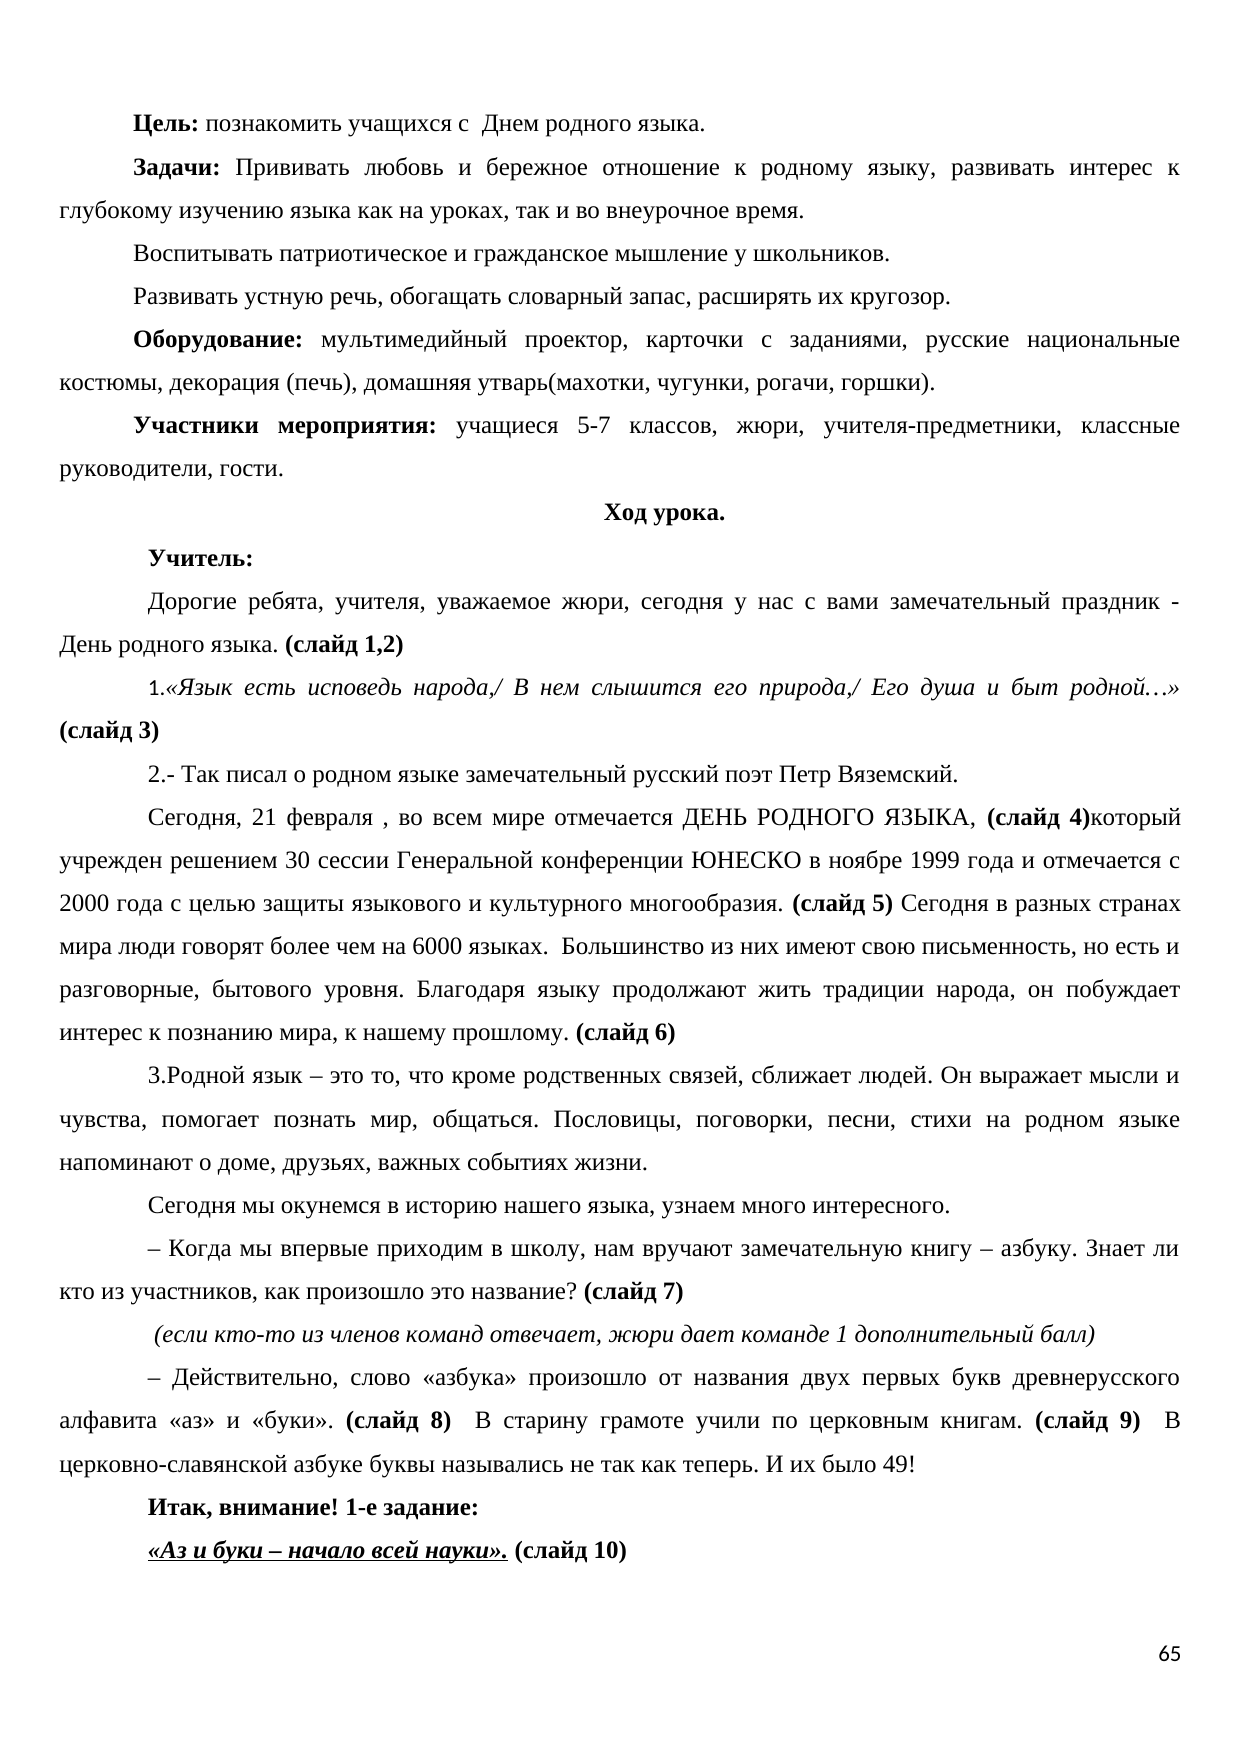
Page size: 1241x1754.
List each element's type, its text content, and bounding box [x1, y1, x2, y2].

text Ход урока. [59, 497, 1181, 525]
text Развивать устную речь, обогащать словарный запас, расширять их кругозор. [59, 281, 1181, 310]
text (если кто-то из членов команд отвечает, жюри дает команде 1 дополнительный балл) [59, 1319, 1181, 1348]
text – Когда мы впервые приходим в школу, нам вручают замечательную книгу – азбуку. Знает ли кто из участников, как произошло это название? (слайд 7) [59, 1233, 1181, 1305]
text «Аз и буки – начало всей науки». (слайд 10) [59, 1535, 1181, 1564]
list «Язык есть исповедь народа,/ В нем слышится его природа,/ Его душа и быт родной…» (слайд 3) [59, 672, 1181, 744]
text Сегодня мы окунемся в историю нашего языка, узнаем много интересного. [59, 1190, 1181, 1219]
text Сегодня, 21 февраля , во всем мире отмечается ДЕНЬ РОДНОГО ЯЗЫКА, (слайд 4)который учрежден решением 30 сессии Генеральной конференции ЮНЕСКО в ноябре 1999 года и отмечается с 2000 года с целью защиты языкового и культурного многообразия. (слайд 5) Сегодня в разных странах мира люди говорят более чем на 6000 языках. Большинство из них имеют свою письменность, но есть и разговорные, бытового уровня. Благодаря языку продолжают жить традиции народа, он побуждает интерес к познанию мира, к нашему прошлому. (слайд 6) [59, 802, 1181, 1046]
text Цель: познакомить учащихся с Днем родного языка. [59, 108, 1181, 137]
text Учитель: [59, 543, 1181, 572]
text Оборудование: мультимедийный проектор, карточки с заданиями, русские национальные костюмы, декорация (печь), домашняя утварь(махотки, чугунки, рогачи, горшки). [59, 324, 1181, 396]
list - Так писал о родном языке замечательный русский поэт Петр Вяземский. [59, 759, 1181, 787]
text Итак, внимание! 1-е задание: [59, 1492, 1181, 1521]
text Воспитывать патриотическое и гражданское мышление у школьников. [59, 238, 1181, 267]
text Участники мероприятия: учащиеся 5-7 классов, жюри, учителя-предметники, классные руководители, гости. [59, 410, 1181, 482]
text Задачи: Прививать любовь и бережное отношение к родному языку, развивать интерес к глубокому изучению языка как на уроках, так и во внеурочное время. [59, 152, 1181, 223]
text Дорогие ребята, учителя, уважаемое жюри, сегодня у нас с вами замечательный праздник - День родного языка. (слайд 1,2) [59, 586, 1181, 658]
text – Действительно, слово «азбука» произошло от названия двух первых букв древнерусского алфавита «аз» и «буки». (слайд 8) В старину грамоте учили по церковным книгам. (слайд 9) В церковно-славянской азбуке буквы назывались не так как теперь. И их было 49! [59, 1362, 1181, 1477]
list Родной язык – это то, что кроме родственных связей, сближает людей. Он выражает мысли и чувства, помогает познать мир, общаться. Пословицы, поговорки, песни, стихи на родном языке напоминают о доме, друзьях, важных событиях жизни. [59, 1061, 1181, 1176]
